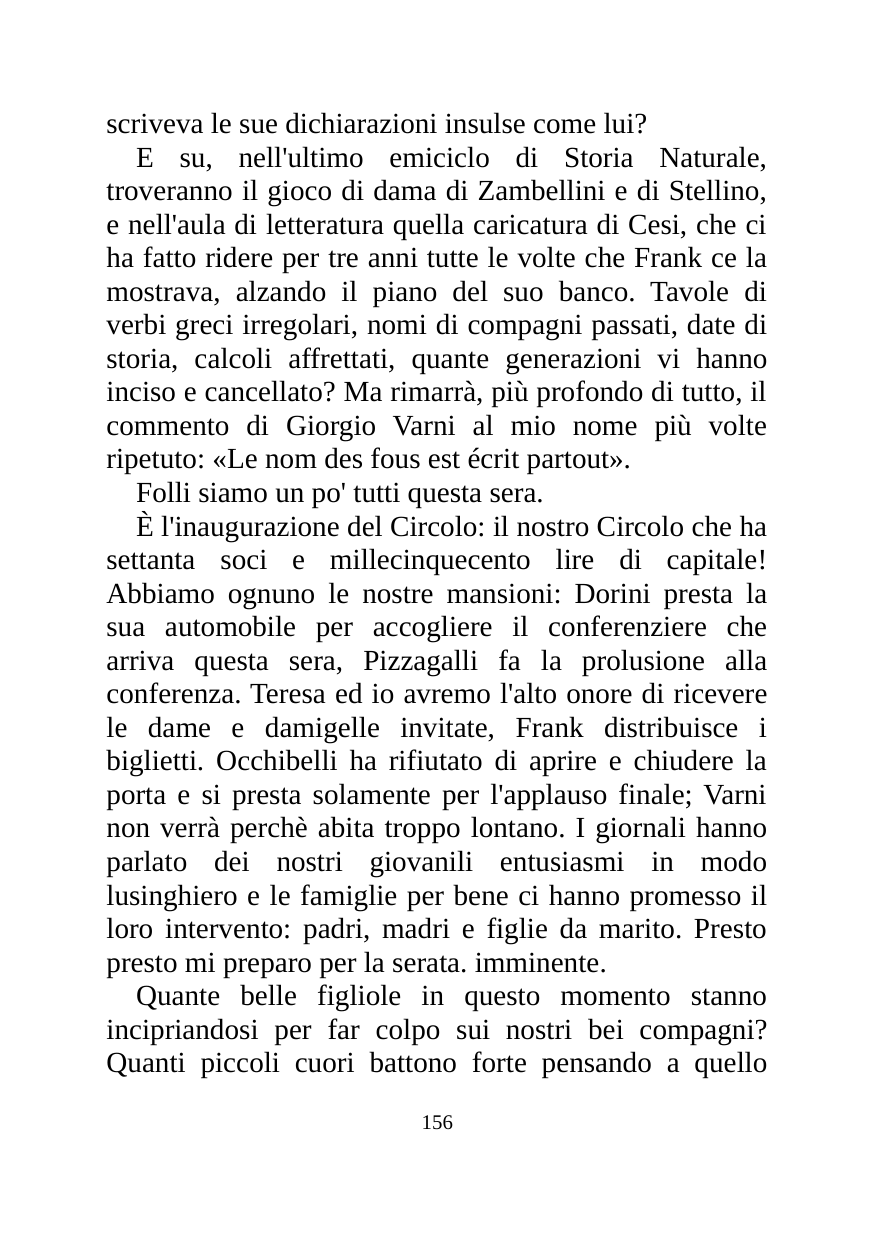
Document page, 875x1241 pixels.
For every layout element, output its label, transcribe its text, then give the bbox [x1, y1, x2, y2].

text È l'inaugurazione del Circolo: il nostro Circolo che ha settanta soci e millecinquecento lire di capitale! Abbiamo ognuno le nostre mansioni: Dorini presta la sua automobile per accogliere il conferenziere che arriva questa sera, Pizzagalli fa la prolusione alla conferenza. Teresa ed io avremo l'alto onore di ricevere le dame e damigelle invitate, Frank distribuisce i biglietti. Occhibelli ha rifiutato di aprire e chiudere la porta e si presta solamente per l'applauso finale; Varni non verrà perchè abita troppo lontano. I giornali hanno parlato dei nostri giovanili entusiasmi in modo lusinghiero e le famiglie per bene ci hanno promesso il loro intervento: padri, madri e figlie da marito. Presto presto mi preparo per la serata. imminente. [106, 509, 768, 978]
text scriveva le sue dichiarazioni insulse come lui? [106, 106, 768, 140]
text E su, nell'ultimo emiciclo di Storia Naturale, troveranno il gioco di dama di Zambellini e di Stellino, e nell'aula di letteratura quella caricatura di Cesi, che ci ha fatto ridere per tre anni tutte le volte che Frank ce la mostrava, alzando il piano del suo banco. Tavole di verbi greci irregolari, nomi di compagni passati, date di storia, calcoli affrettati, quante generazioni vi hanno inciso e cancellato? Ma rimarrà, più profondo di tutto, il commento di Giorgio Varni al mio nome più volte ripetuto: «Le nom des fous est écrit partout». [106, 140, 768, 475]
text Quante belle figliole in questo momento stanno incipriandosi per far colpo sui nostri bei compagni? Quanti piccoli cuori battono forte pensando a quello [106, 978, 768, 1079]
text Folli siamo un po' tutti questa sera. [106, 475, 768, 509]
